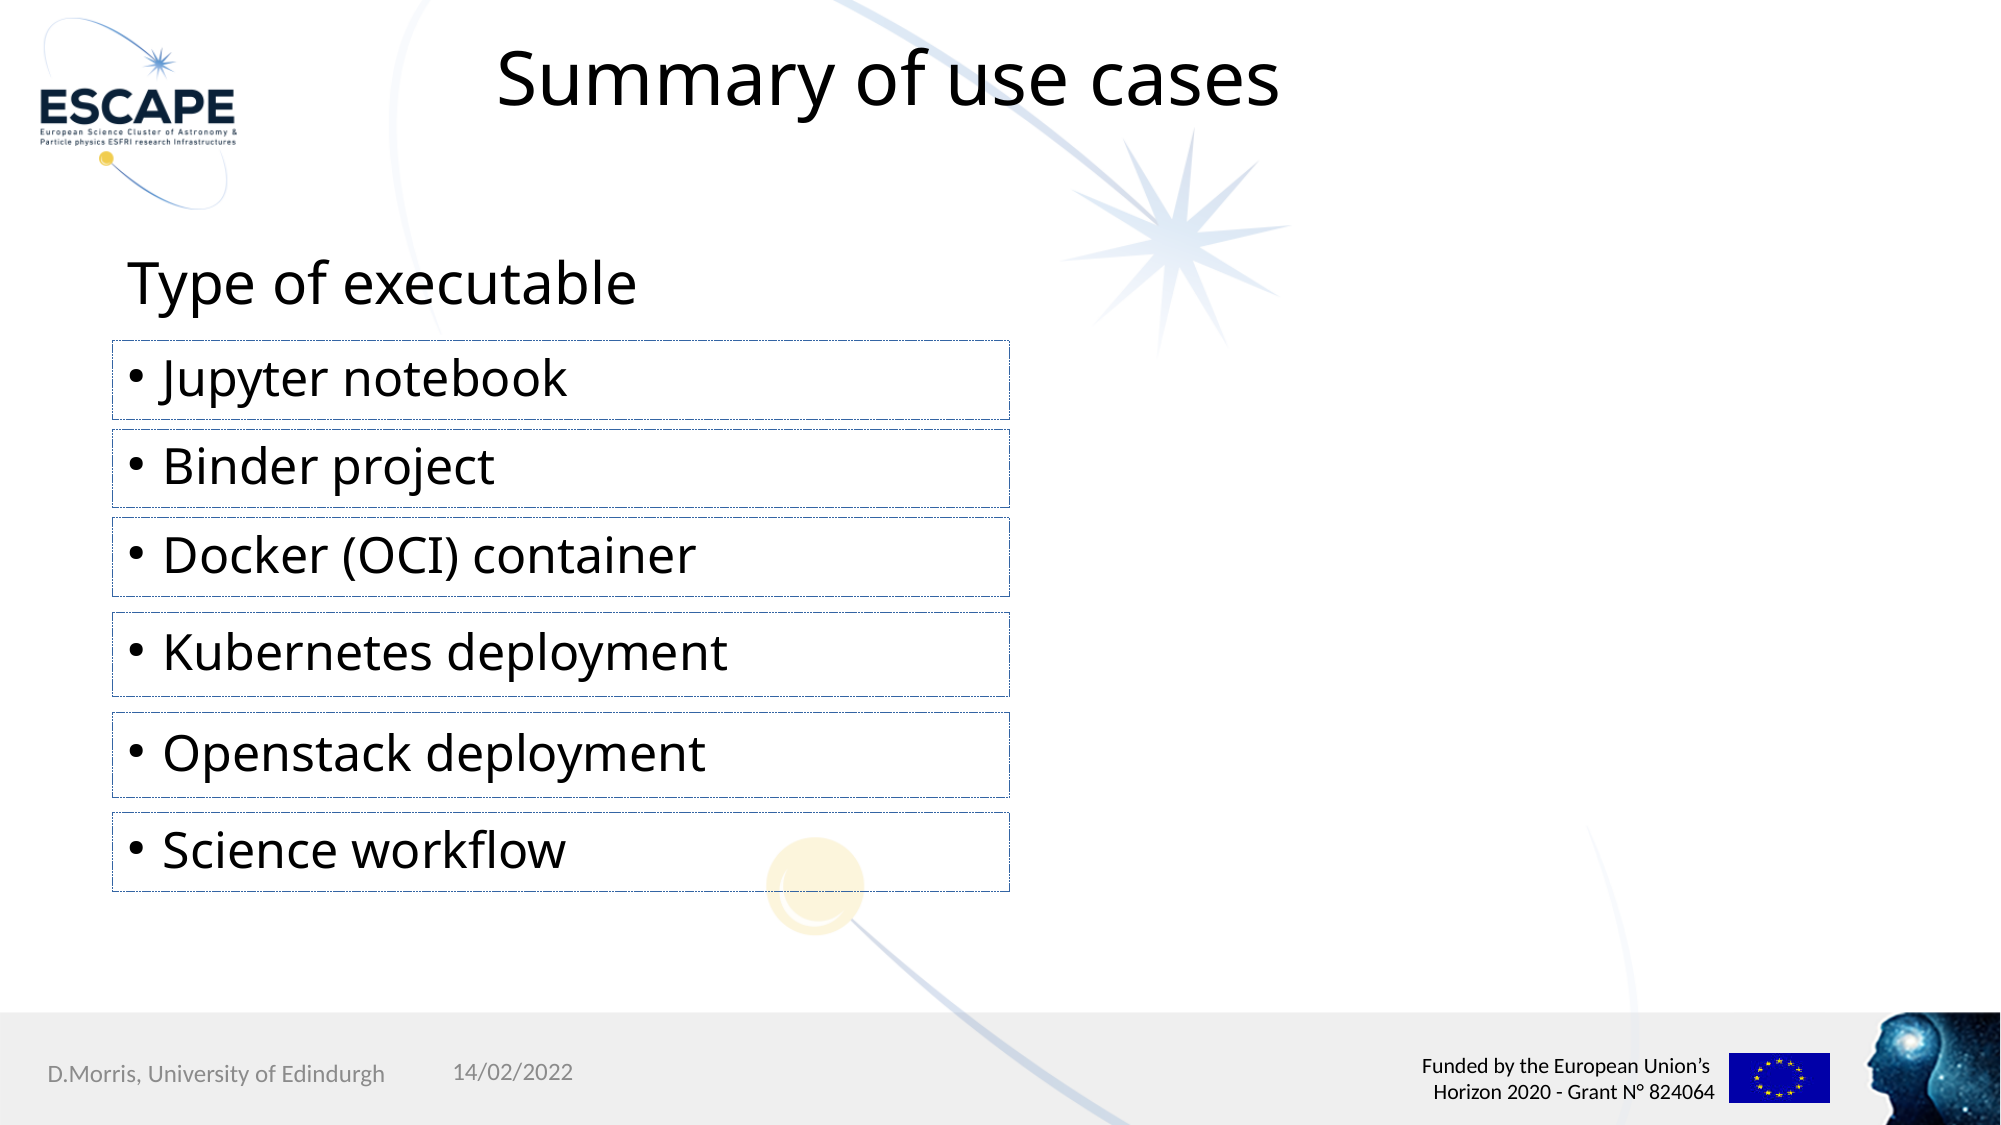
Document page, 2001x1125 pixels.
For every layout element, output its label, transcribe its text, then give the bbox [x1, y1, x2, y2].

footer D.Morris, University of Edindurgh [32, 1042, 414, 1103]
title Jupyter notebook [112, 340, 1010, 420]
slide_number 14/02/2022 [437, 1043, 662, 1099]
title Binder project [112, 429, 1010, 508]
title Summary of use cases [481, 11, 1519, 150]
title Openstack deployment [112, 712, 1010, 798]
title Kubernetes deployment [112, 612, 1010, 697]
title Docker (OCI) container [112, 517, 1010, 597]
title Science workflow [112, 812, 1010, 892]
title Type of executable [112, 228, 1010, 340]
picture [0, 0, 2001, 1125]
